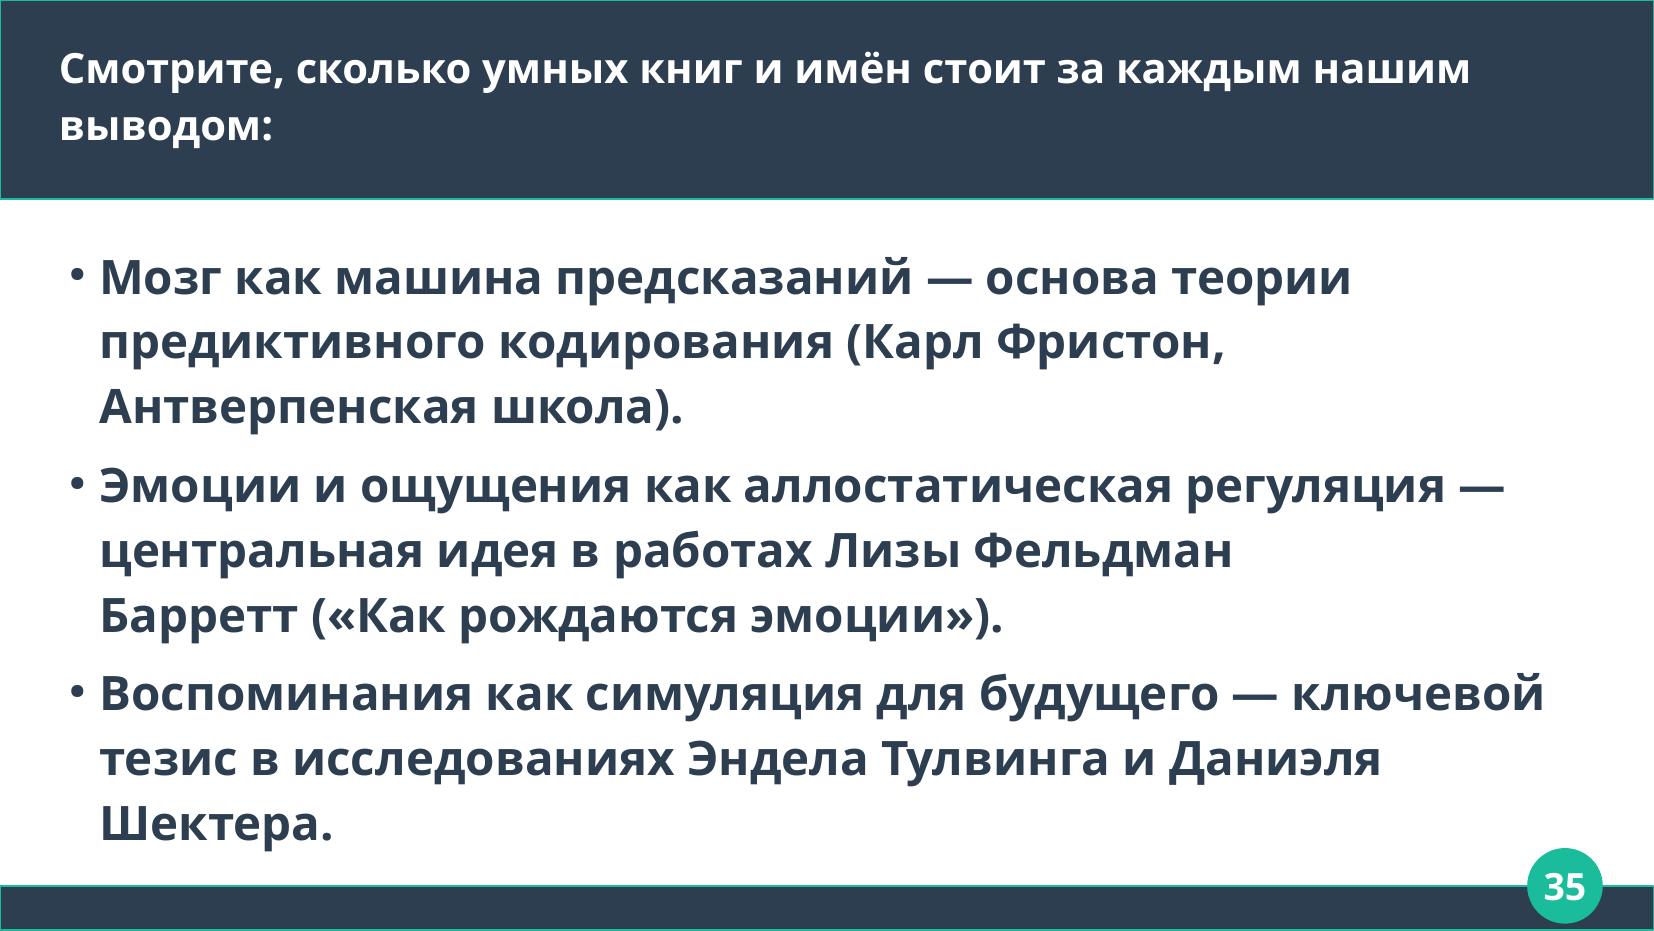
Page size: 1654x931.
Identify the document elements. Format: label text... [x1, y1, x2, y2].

list Мозг как машина предсказаний — основа теории предиктивного кодирования (Карл Фристон, Антверпенская школа). Эмоции и ощущения как аллостатическая регуляция — центральная идея в работах Лизы Фельдман Барретт («Как рождаются эмоции»). Воспоминания как симуляция для будущего — ключевой тезис в исследованиях Эндела Тулвинга и Даниэля Шектера. [59, 243, 1595, 864]
title Смотрите, сколько умных книг и имён стоит за каждым нашим выводом: [59, 37, 1595, 155]
